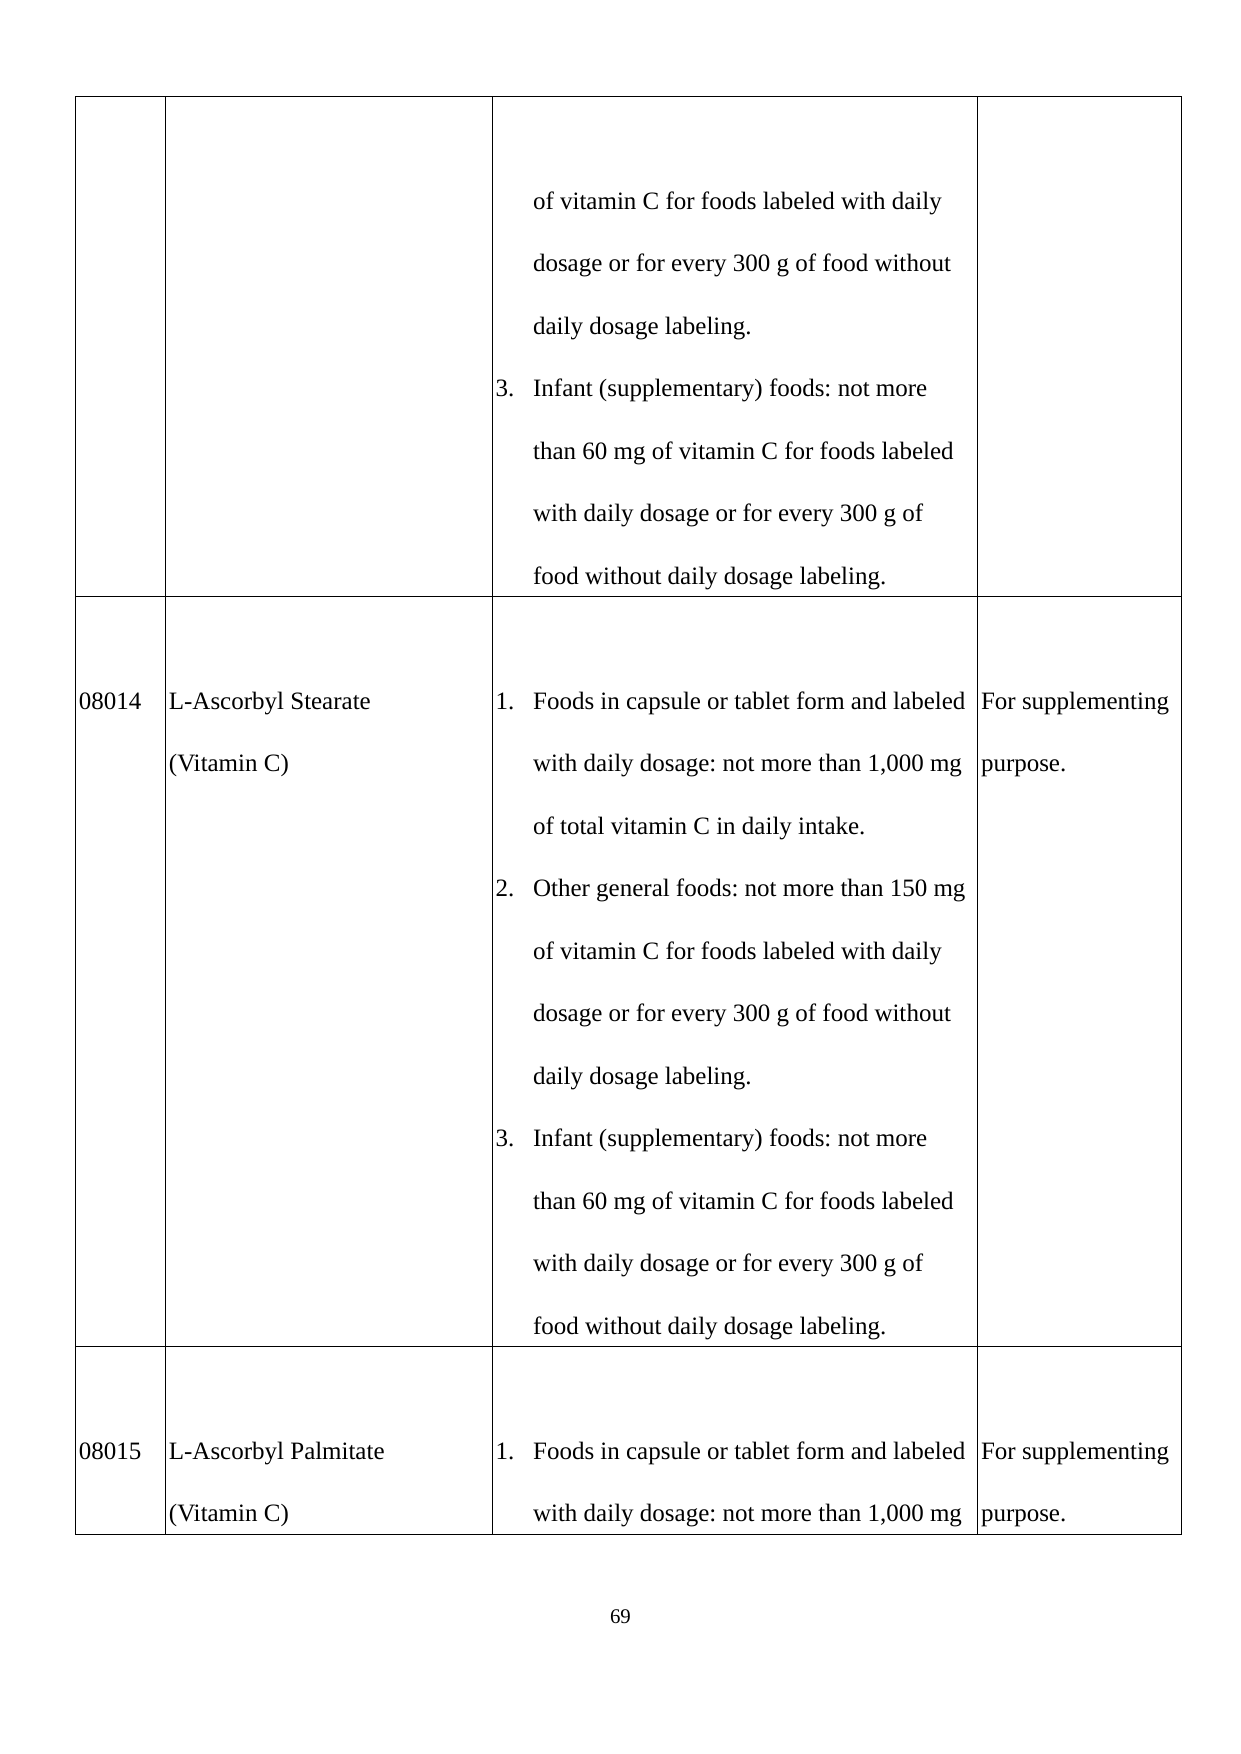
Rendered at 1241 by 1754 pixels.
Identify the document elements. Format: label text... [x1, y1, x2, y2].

table_cell For supplementing purpose. [978, 597, 1181, 1346]
table_cell 08014 [76, 597, 165, 1346]
table_cell L-Ascorbyl Palmitate (Vitamin C) [166, 1347, 492, 1534]
table_cell [166, 97, 492, 596]
table_cell [978, 97, 1181, 596]
table_cell L-Ascorbyl Stearate (Vitamin C) [166, 597, 492, 1346]
table_cell Foods in capsule or tablet form and labeled with daily dosage: not more than 1,000 mg of total vitamin C in daily intake. Other general foods: not more than 150 mg of vitamin C for foods labeled with daily dosage or for every 300 g of food without daily dosage labeling. Infant (supplementary) foods: not more than 60 mg of vitamin C for foods labeled with daily dosage or for every 300 g of food without daily dosage labeling. [493, 597, 977, 1346]
table_cell 08015 [76, 1347, 165, 1534]
table_cell For supplementing purpose. [978, 1347, 1181, 1534]
table_cell of vitamin C for foods labeled with daily dosage or for every 300 g of food without daily dosage labeling. Infant (supplementary) foods: not more than 60 mg of vitamin C for foods labeled with daily dosage or for every 300 g of food without daily dosage labeling. [493, 97, 977, 596]
table_cell Foods in capsule or tablet form and labeled with daily dosage: not more than 1,000 mg [493, 1347, 977, 1534]
table_cell [76, 97, 165, 596]
